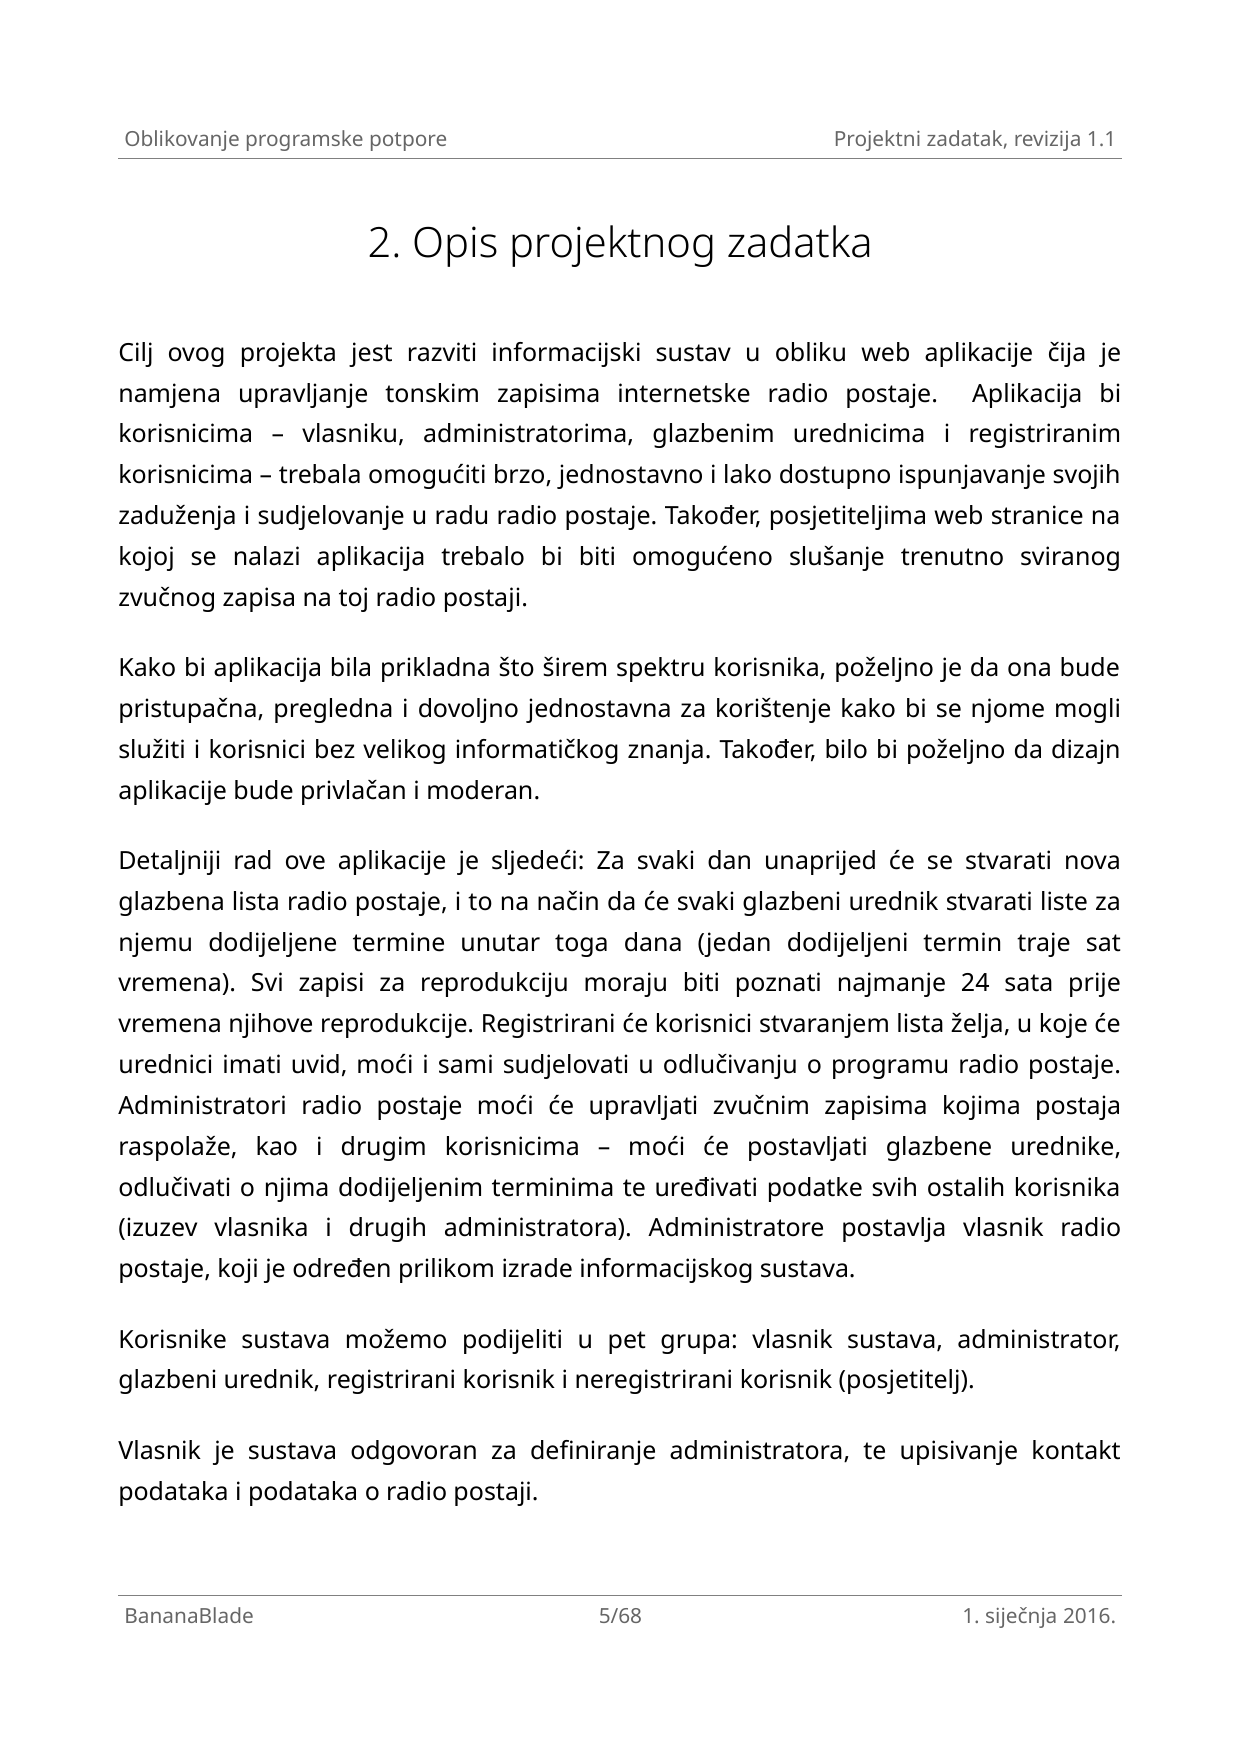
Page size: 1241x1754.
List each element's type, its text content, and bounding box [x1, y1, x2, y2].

text Detaljniji rad ove aplikacije je sljedeći: Za svaki dan unaprijed će se stvarati nova glazbena lista radio postaje, i to na način da će svaki glazbeni urednik stvarati liste za njemu dodijeljene termine unutar toga dana (jedan dodijeljeni termin traje sat vremena). Svi zapisi za reprodukciju moraju biti poznati najmanje 24 sata prije vremena njihove reprodukcije. Registrirani će korisnici stvaranjem lista želja, u koje će urednici imati uvid, moći i sami sudjelovati u odlučivanju o programu radio postaje. Administratori radio postaje moći će upravljati zvučnim zapisima kojima postaja raspolaže, kao i drugim korisnicima – moći će postavljati glazbene urednike, odlučivati o njima dodijeljenim terminima te uređivati podatke svih ostalih korisnika (izuzev vlasnika i drugih administratora). Administratore postavlja vlasnik radio postaje, koji je određen prilikom izrade informacijskog sustava. [118, 843, 1122, 1285]
text Cilj ovog projekta jest razviti informacijski sustav u obliku web aplikacije čija je namjena upravljanje tonskim zapisima internetske radio postaje. Aplikacija bi korisnicima – vlasniku, administratorima, glazbenim urednicima i registriranim korisnicima – trebala omogućiti brzo, jednostavno i lako dostupno ispunjavanje svojih zaduženja i sudjelovanje u radu radio postaje. Također, posjetiteljima web stranice na kojoj se nalazi aplikacija trebalo bi biti omogućeno slušanje trenutno sviranog zvučnog zapisa na toj radio postaji. [118, 294, 1122, 613]
text Kako bi aplikacija bila prikladna što širem spektru korisnika, poželjno je da ona bude pristupačna, pregledna i dovoljno jednostavna za korištenje kako bi se njome mogli služiti i korisnici bez velikog informatičkog znanja. Također, bilo bi poželjno da dizajn aplikacije bude privlačan i moderan. [118, 650, 1122, 806]
text Korisnike sustava možemo podijeliti u pet grupa: vlasnik sustava, administrator, glazbeni urednik, registrirani korisnik i neregistrirani korisnik (posjetitelj). [118, 1321, 1122, 1396]
text Vlasnik je sustava odgovoran za definiranje administratora, te upisivanje kontakt podataka i podataka o radio postaji. [118, 1432, 1122, 1507]
subtitle 2. Opis projektnog zadatka [118, 213, 1122, 270]
